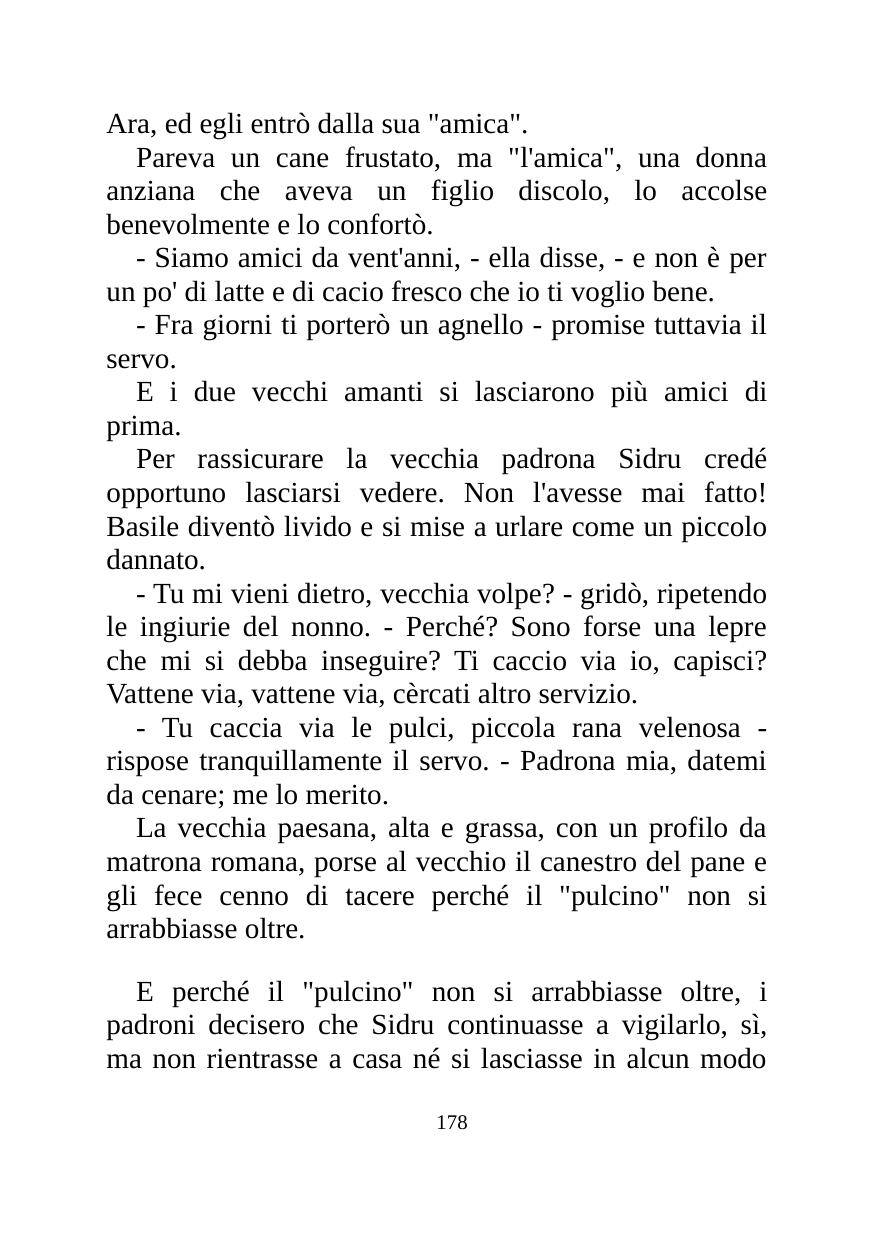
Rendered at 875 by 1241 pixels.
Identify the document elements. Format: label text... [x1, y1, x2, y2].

text E perché il "pulcino" non si arrabbiasse oltre, i padroni decisero che Sidru continuasse a vigilarlo, sì, ma non rientrasse a casa né si lasciasse in alcun modo [106, 974, 768, 1074]
text - Tu caccia via le pulci, piccola rana velenosa - rispose tranquillamente il servo. - Padrona mia, datemi da cenare; me lo merito. [106, 710, 768, 811]
text - Fra giorni ti porterò un agnello - promise tuttavia il servo. [106, 307, 768, 374]
text Pareva un cane frustato, ma "l'amica", una donna anziana che aveva un figlio discolo, lo accolse benevolmente e lo confortò. [106, 140, 768, 240]
text Per rassicurare la vecchia padrona Sidru credé opportuno lasciarsi vedere. Non l'avesse mai fatto! Basile diventò livido e si mise a urlare come un piccolo dannato. [106, 442, 768, 576]
text La vecchia paesana, alta e grassa, con un profilo da matrona romana, porse al vecchio il canestro del pane e gli fece cenno di tacere perché il "pulcino" non si arrabbiasse oltre. [106, 811, 768, 945]
text E i due vecchi amanti si lasciarono più amici di prima. [106, 374, 768, 442]
text Ara, ed egli entrò dalla sua "amica". [106, 106, 768, 140]
text - Tu mi vieni dietro, vecchia volpe? - gridò, ripetendo le ingiurie del nonno. - Perché? Sono forse una lepre che mi si debba inseguire? Ti caccio via io, capisci? Vattene via, vattene via, cèrcati altro servizio. [106, 576, 768, 710]
text - Siamo amici da vent'anni, - ella disse, - e non è per un po' di latte e di cacio fresco che io ti voglio bene. [106, 240, 768, 307]
